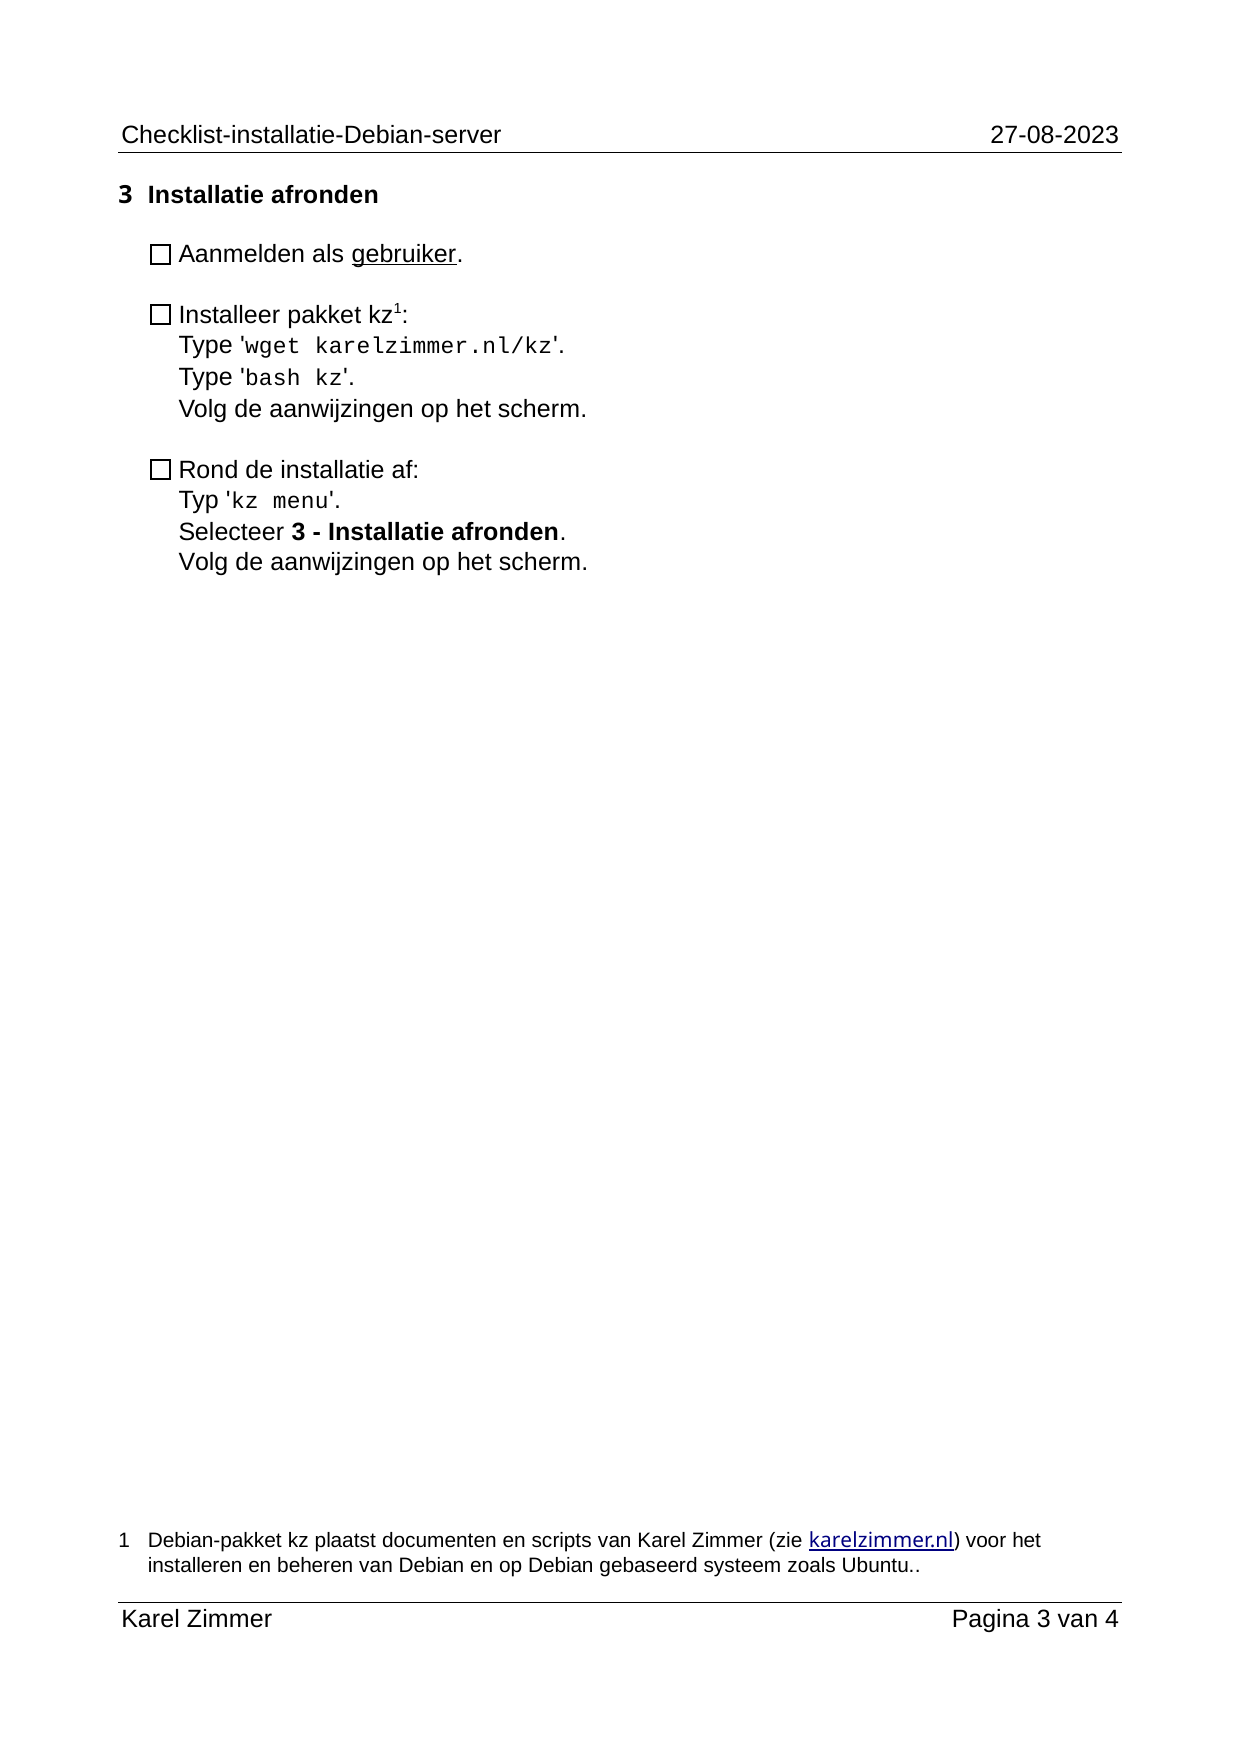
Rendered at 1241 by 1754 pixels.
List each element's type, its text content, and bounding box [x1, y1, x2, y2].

table_cell [177, 269, 1122, 300]
table_cell [142, 517, 177, 547]
table_cell [118, 424, 142, 454]
table_cell Installeer pakket kz: [177, 300, 1122, 330]
table_cell Type 'wget karelzimmer.nl/kz'. [177, 330, 1122, 362]
table_header Aanmelden als gebruiker. [177, 239, 1122, 269]
table_cell [118, 517, 142, 547]
table_cell [142, 362, 177, 394]
table_cell [177, 424, 1122, 454]
table_header [118, 239, 142, 269]
table_cell Type 'bash kz'. [177, 362, 1122, 394]
table_cell [142, 454, 177, 485]
table_cell Volg de aanwijzingen op het scherm. [177, 547, 1122, 577]
table_cell Rond de installatie af: [177, 454, 1122, 485]
table_cell [142, 269, 177, 300]
table_cell [142, 300, 177, 330]
table_header [142, 239, 177, 269]
table_cell [118, 300, 142, 330]
table_cell [118, 547, 142, 577]
table_cell [118, 269, 142, 300]
table_cell [118, 394, 142, 424]
table_cell [118, 362, 142, 394]
table_cell Typ 'kz menu'. [177, 485, 1122, 517]
table_cell [142, 485, 177, 517]
table_cell [142, 330, 177, 362]
list Installatie afronden [118, 177, 1122, 211]
table_cell [118, 485, 142, 517]
table_cell [118, 330, 142, 362]
table_cell [142, 547, 177, 577]
table_cell [142, 424, 177, 454]
table_cell [118, 454, 142, 485]
table_cell [142, 394, 177, 424]
table_cell Volg de aanwijzingen op het scherm. [177, 394, 1122, 424]
table_cell Selecteer 3 - Installatie afronden. [177, 517, 1122, 547]
